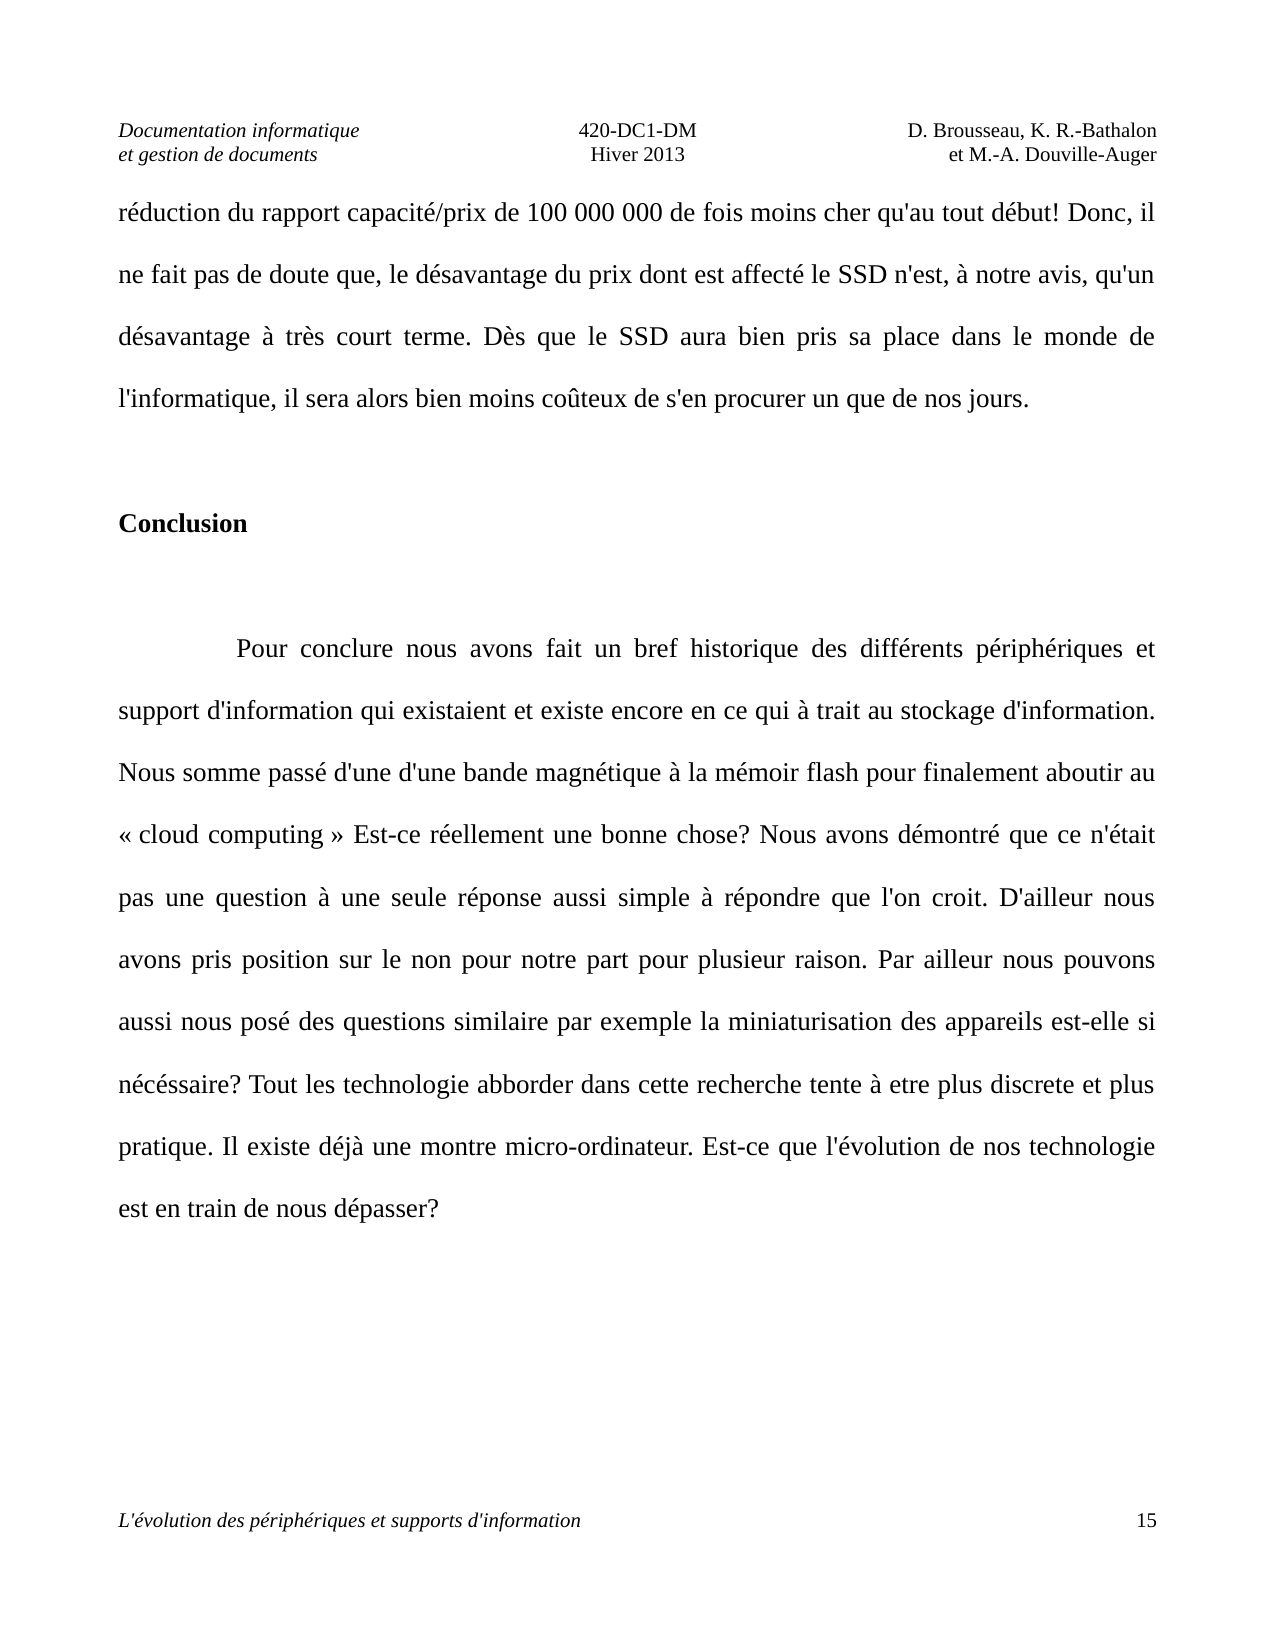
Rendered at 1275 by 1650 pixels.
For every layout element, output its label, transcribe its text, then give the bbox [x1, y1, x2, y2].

text Pour conclure nous avons fait un bref historique des différents périphériques et support d'information qui existaient et existe encore en ce qui à trait au stockage d'information. Nous somme passé d'une d'une bande magnétique à la mémoir flash pour finalement aboutir au « cloud computing » Est-ce réellement une bonne chose? Nous avons démontré que ce n'était pas une question à une seule réponse aussi simple à répondre que l'on croit. D'ailleur nous avons pris position sur le non pour notre part pour plusieur raison. Par ailleur nous pouvons aussi nous posé des questions similaire par exemple la miniaturisation des appareils est-elle si nécéssaire? Tout les technologie abborder dans cette recherche tente à etre plus discrete et plus pratique. Il existe déjà une montre micro-ordinateur. Est-ce que l'évolution de nos technologie est en train de nous dépasser? [118, 632, 1157, 1223]
text Conclusion [118, 507, 1157, 538]
text réduction du rapport capacité/prix de 100 000 000 de fois moins cher qu'au tout début! Donc, il ne fait pas de doute que, le désavantage du prix dont est affecté le SSD n'est, à notre avis, qu'un désavantage à très court terme. Dès que le SSD aura bien pris sa place dans le monde de l'informatique, il sera alors bien moins coûteux de s'en procurer un que de nos jours. [118, 196, 1157, 414]
